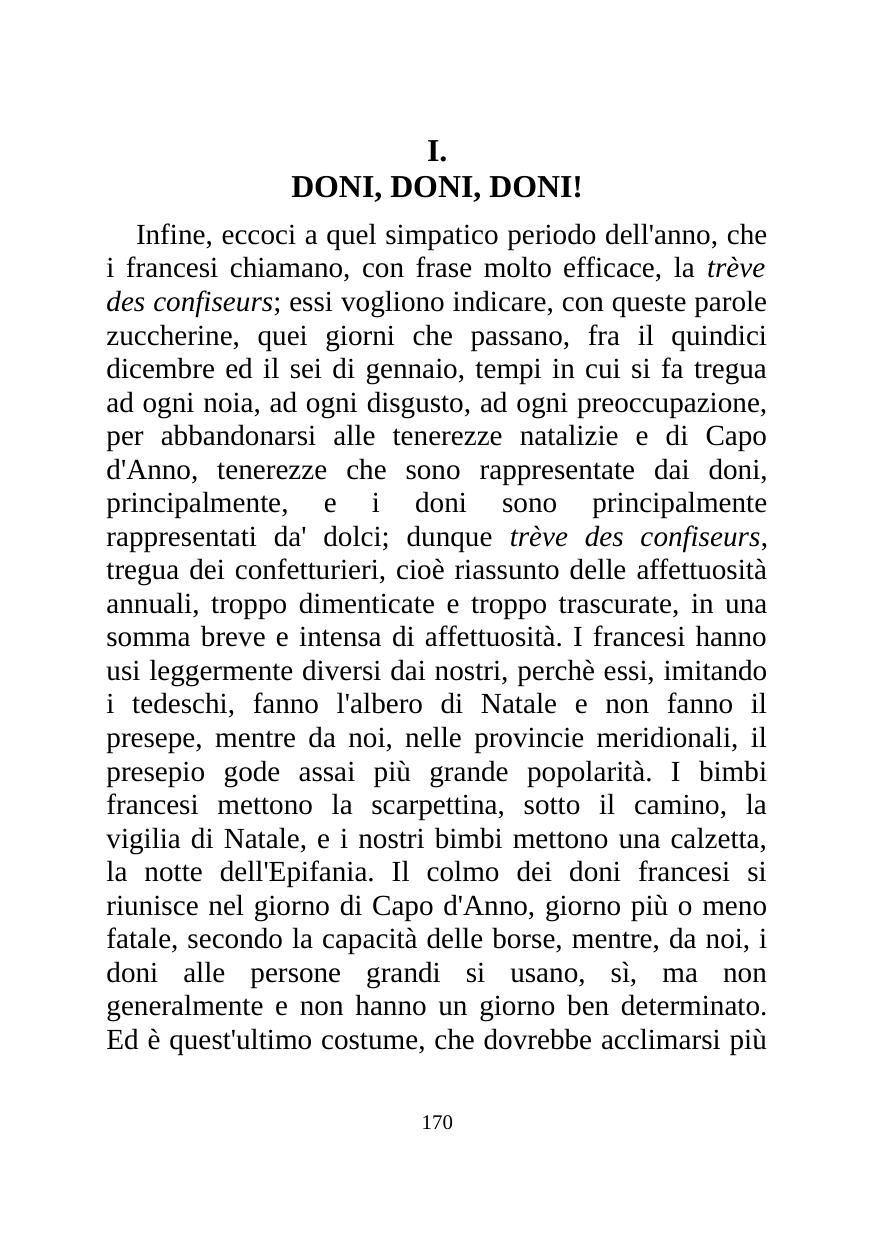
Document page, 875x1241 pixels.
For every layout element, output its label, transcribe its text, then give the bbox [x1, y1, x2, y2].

subtitle I. DONI, DONI, DONI! [106, 131, 768, 204]
text Infine, eccoci a quel simpatico periodo dell'anno, che i francesi chiamano, con frase molto efficace, la trève des confiseurs; essi vogliono indicare, con queste parole zuccherine, quei giorni che passano, fra il quindici dicembre ed il sei di gennaio, tempi in cui si fa tregua ad ogni noia, ad ogni disgusto, ad ogni preoccupazione, per abbandonarsi alle tenerezze natalizie e di Capo d'Anno, tenerezze che sono rappresentate dai doni, principalmente, e i doni sono principalmente rappresentati da' dolci; dunque trève des confiseurs, tregua dei confetturieri, cioè riassunto delle affettuosità annuali, troppo dimenticate e troppo trascurate, in una somma breve e intensa di affettuosità. I francesi hanno usi leggermente diversi dai nostri, perchè essi, imitando i tedeschi, fanno l'albero di Natale e non fanno il presepe, mentre da noi, nelle provincie meridionali, il presepio gode assai più grande popolarità. I bimbi francesi mettono la scarpettina, sotto il camino, la vigilia di Natale, e i nostri bimbi mettono una calzetta, la notte dell'Epifania. Il colmo dei doni francesi si riunisce nel giorno di Capo d'Anno, giorno più o meno fatale, secondo la capacità delle borse, mentre, da noi, i doni alle persone grandi si usano, sì, ma non generalmente e non hanno un giorno ben determinato. Ed è quest'ultimo costume, che dovrebbe acclimarsi più [106, 217, 768, 1056]
